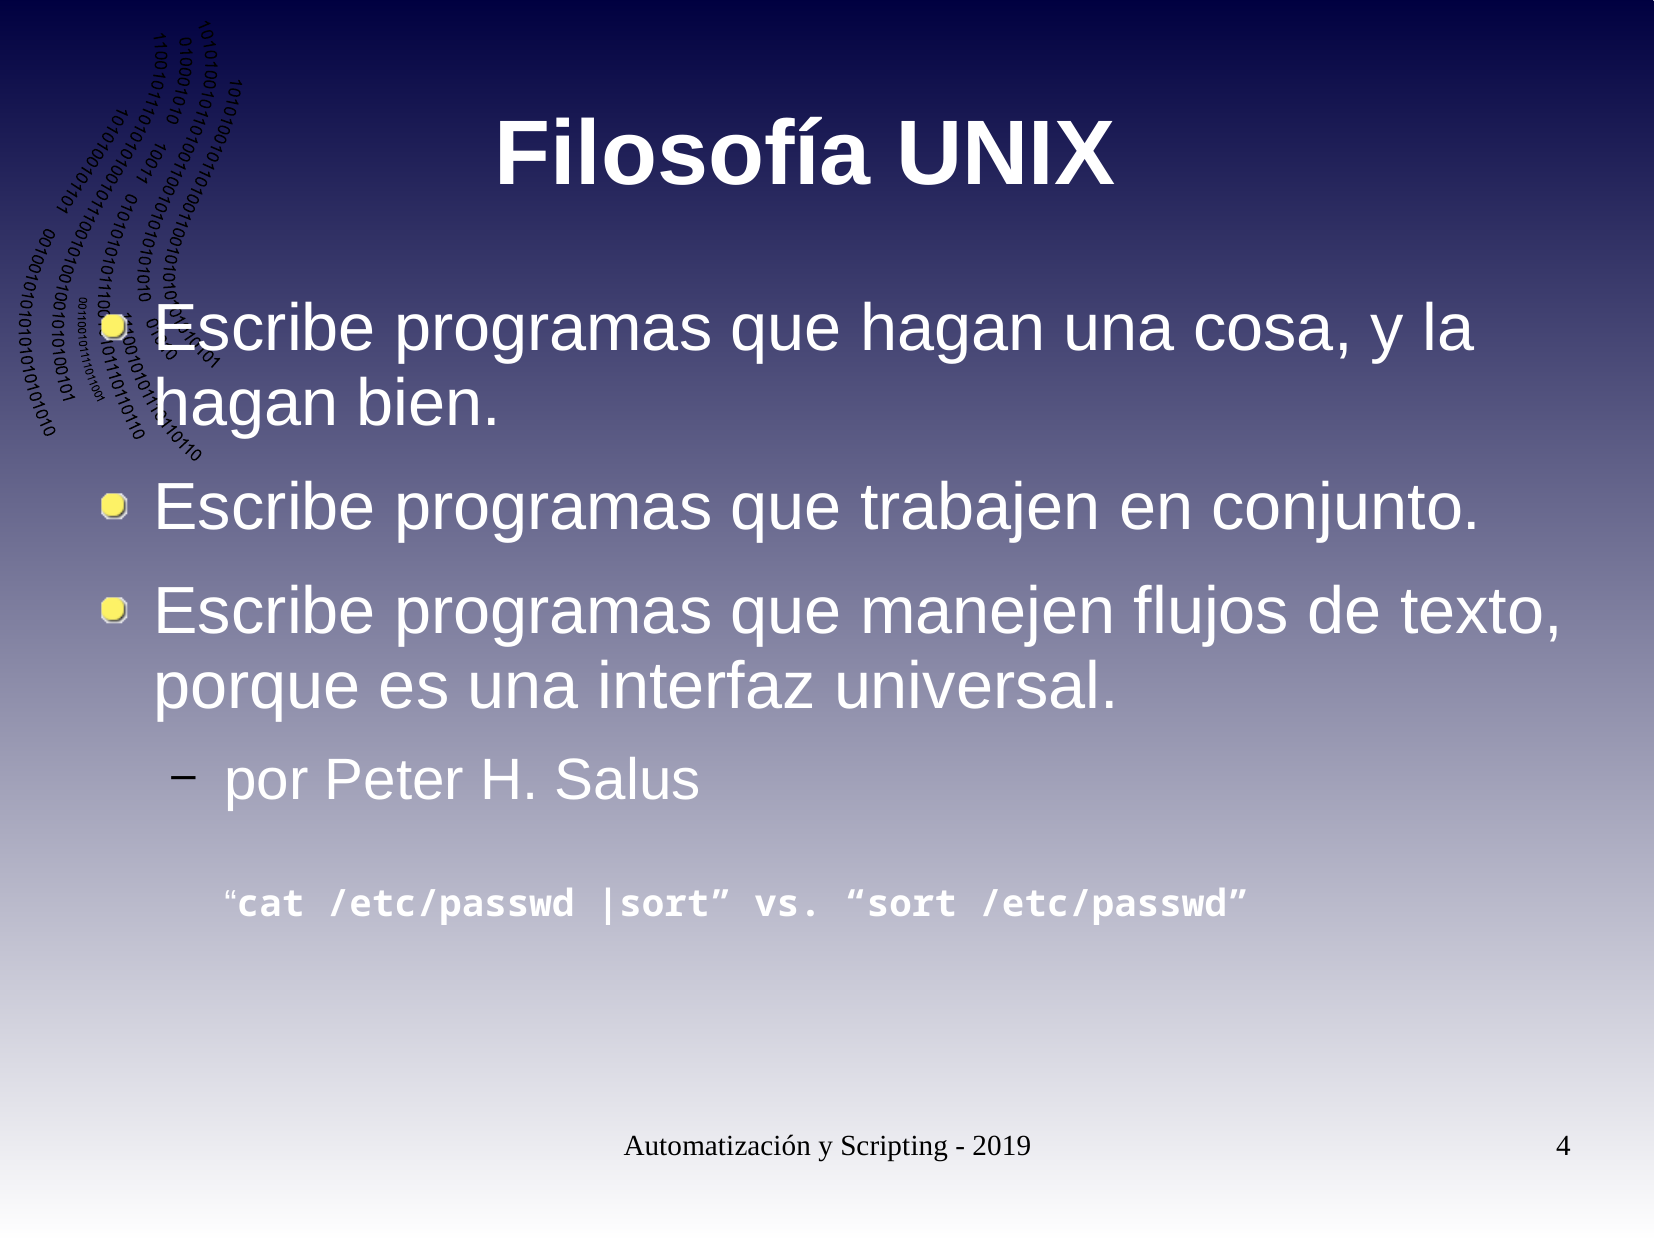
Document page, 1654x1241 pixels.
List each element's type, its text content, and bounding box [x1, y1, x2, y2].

list Escribe programas que hagan una cosa, y la hagan bien. Escribe programas que trabajen en conjunto. Escribe programas que manejen flujos de texto, porque es una interfaz universal. por Peter H. Salus “cat /etc/passwd |sort” vs. “sort /etc/passwd” [82, 290, 1571, 1010]
title Filosofía UNIX [82, 49, 1571, 257]
picture [18, 20, 243, 461]
